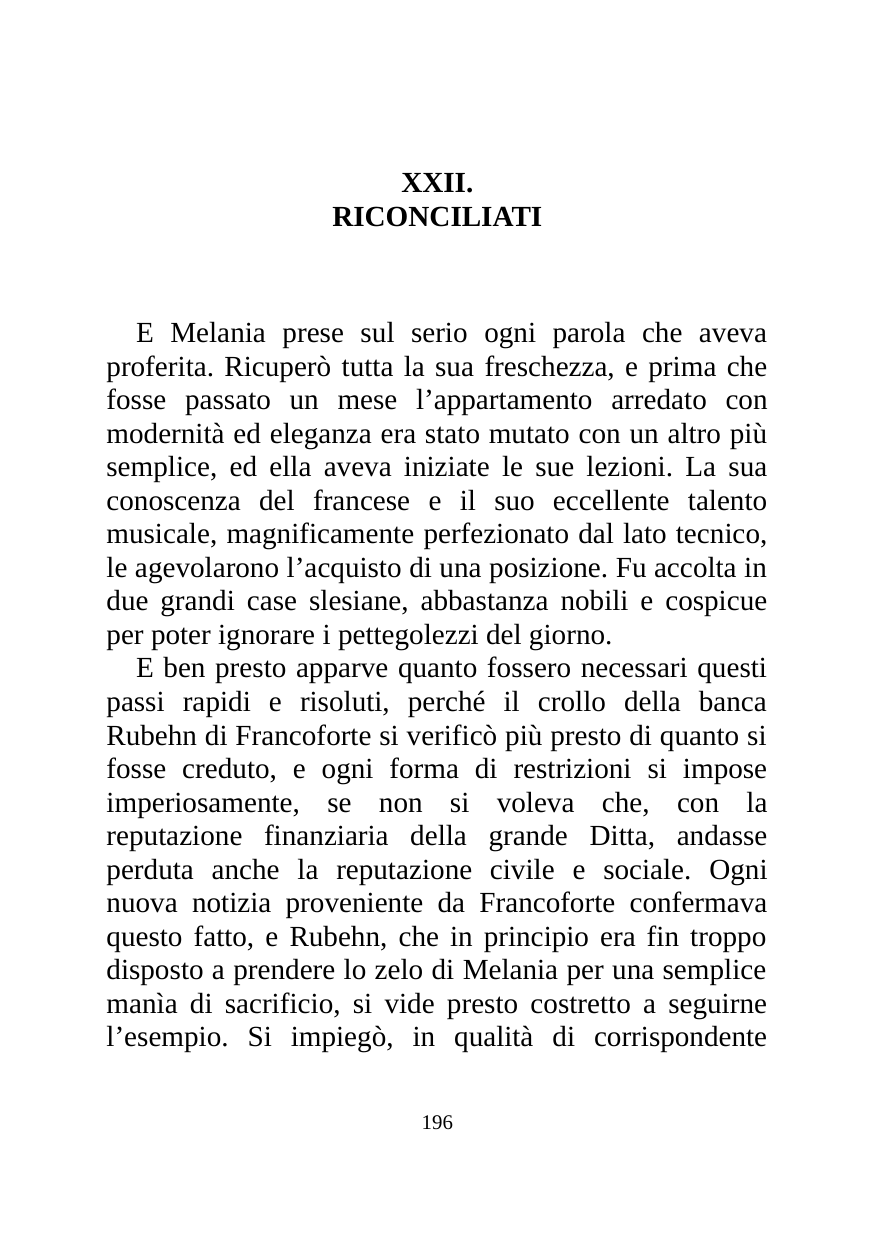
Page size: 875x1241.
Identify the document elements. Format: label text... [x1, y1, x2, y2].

text E Melania prese sul serio ogni parola che aveva proferita. Ricuperò tutta la sua freschezza, e prima che fosse passato un mese l’appartamento arredato con modernità ed eleganza era stato mutato con un altro più semplice, ed ella aveva iniziate le sue lezioni. La sua conoscenza del francese e il suo eccellente talento musicale, magnificamente perfezionato dal lato tecnico, le agevolarono l’acquisto di una posizione. Fu accolta in due grandi case slesiane, abbastanza nobili e cospicue per poter ignorare i pettegolezzi del giorno. [106, 315, 768, 651]
text E ben presto apparve quanto fossero necessari questi passi rapidi e risoluti, perché il crollo della banca Rubehn di Francoforte si verificò più presto di quanto si fosse creduto, e ogni forma di restrizioni si impose imperiosamente, se non si voleva che, con la reputazione finanziaria della grande Ditta, andasse perduta anche la reputazione civile e sociale. Ogni nuova notizia proveniente da Francoforte confermava questo fatto, e Rubehn, che in principio era fin troppo disposto a prendere lo zelo di Melania per una semplice manìa di sacrificio, si vide presto costretto a seguirne l’esempio. Si impiegò, in qualità di corrispondente [106, 651, 768, 1053]
subtitle XXII. RICONCILIATI [106, 165, 768, 232]
